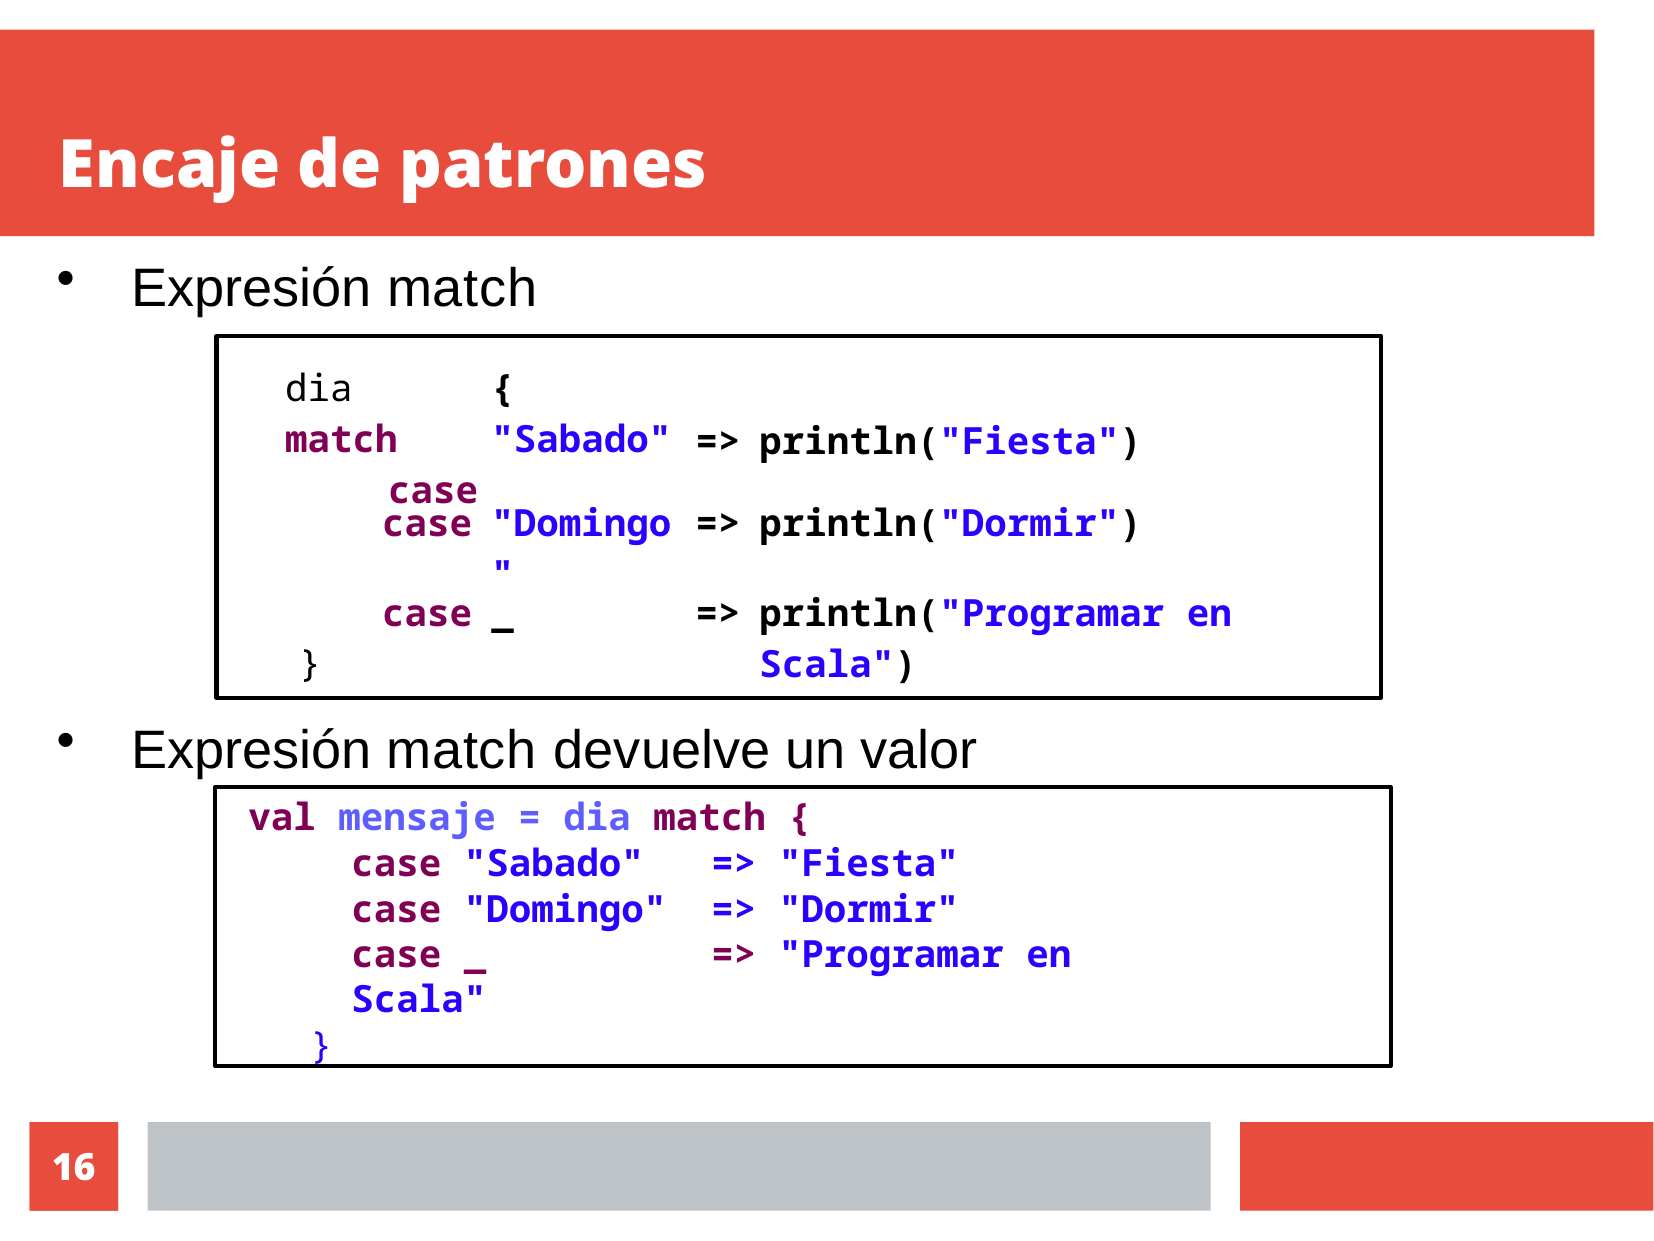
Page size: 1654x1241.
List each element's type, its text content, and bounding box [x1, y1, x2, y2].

table_cell => [687, 587, 749, 677]
table_cell "Domingo" [481, 497, 687, 587]
title Encaje de patrones [59, 59, 1595, 207]
table_header dia match case [282, 362, 481, 497]
table_cell _ [481, 587, 687, 677]
text_box } [296, 638, 322, 684]
table_cell => [687, 497, 749, 587]
table_cell case [282, 497, 481, 587]
table_cell case [282, 587, 481, 677]
table_cell println("Programar en Scala") [749, 587, 1361, 677]
text_box val mensaje = dia match { case "Sabado" => "Fiesta" case "Domingo" => "Dormir" case _ => "Programar en Scala" } [214, 787, 1391, 1066]
table_header => [687, 362, 749, 497]
table_cell println("Dormir") [749, 497, 1361, 587]
table_header { "Sabado" [481, 362, 687, 497]
text_box Expresión match devuelve un valor [54, 714, 979, 780]
table_header println("Fiesta") [749, 362, 1361, 497]
text_box Expresión match [54, 252, 541, 318]
